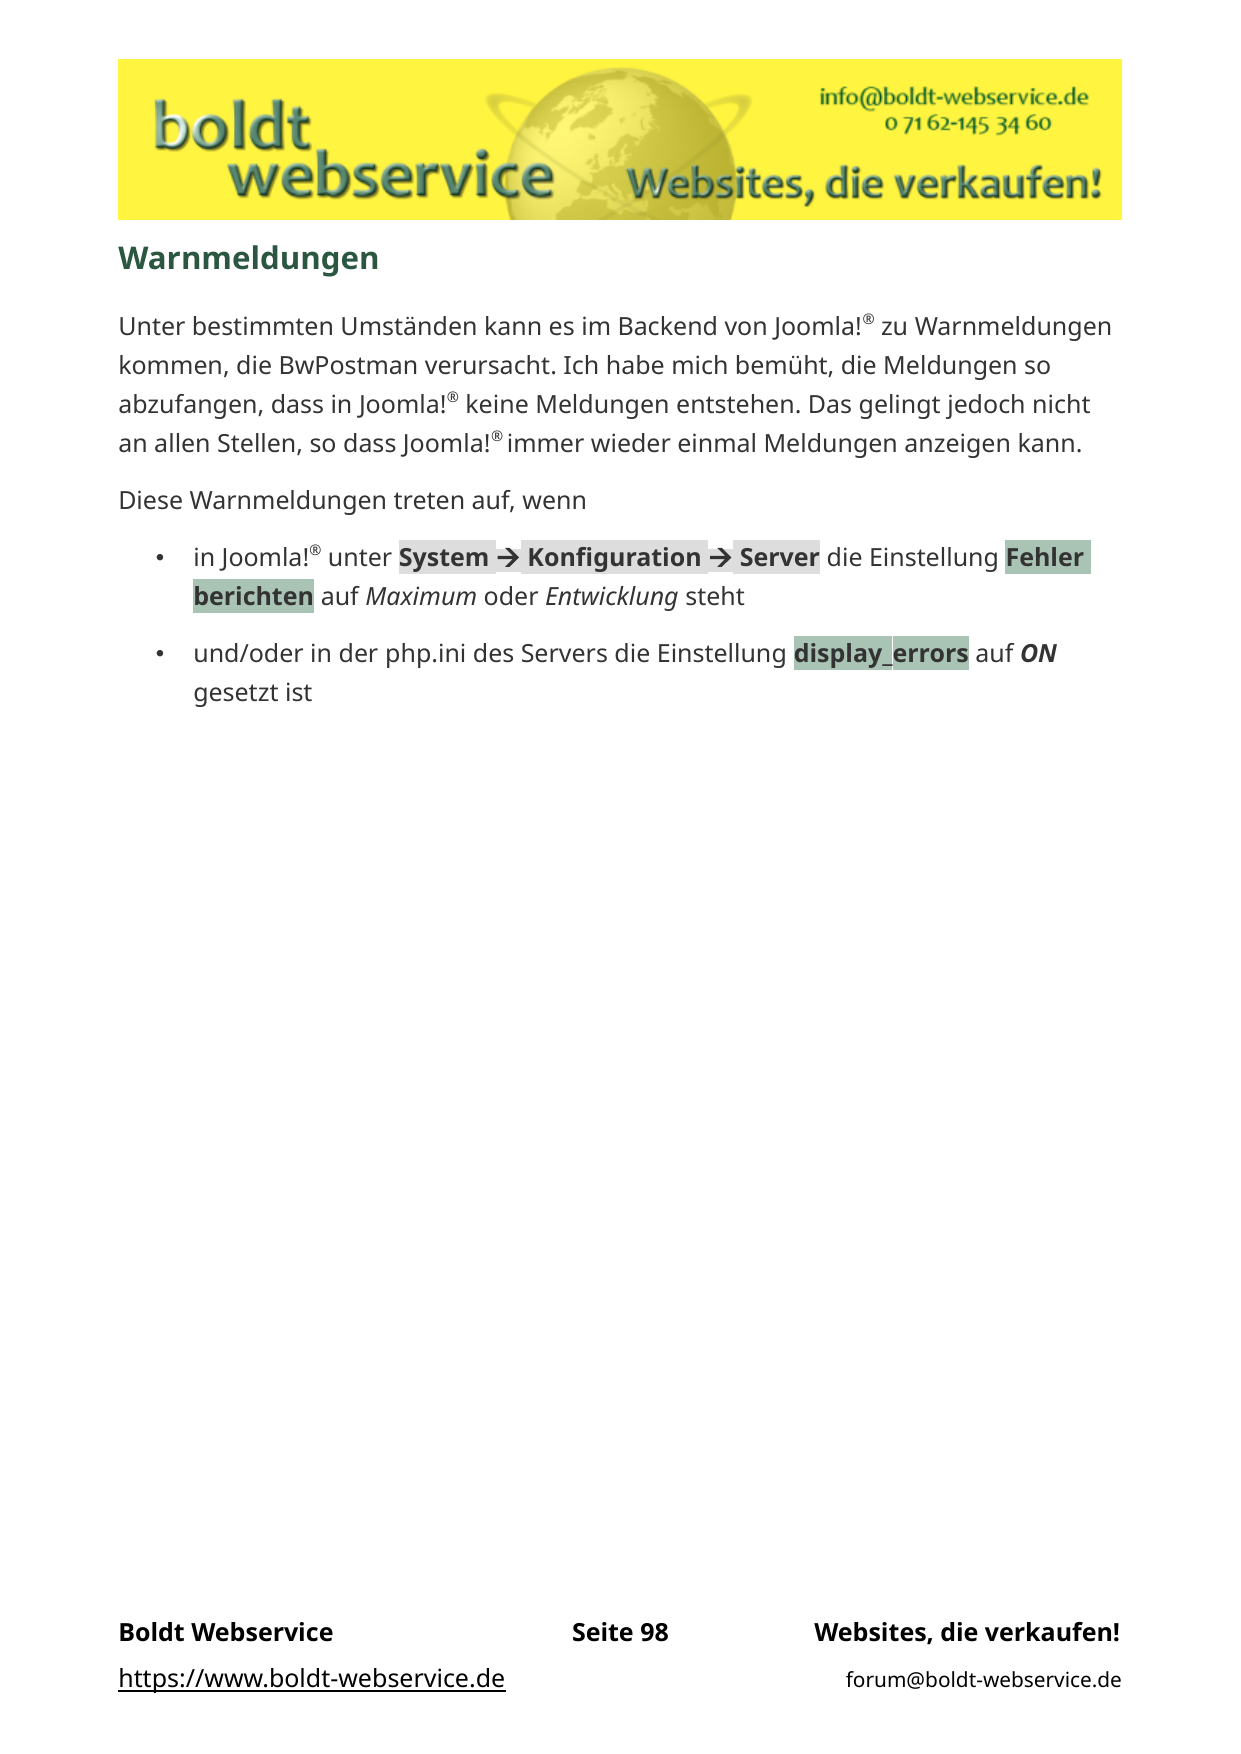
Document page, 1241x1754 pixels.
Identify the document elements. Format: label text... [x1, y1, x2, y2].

text Unter bestimmten Umständen kann es im Backend von Joomla!® zu Warnmeldungen kommen, die BwPostman verursacht. Ich habe mich bemüht, die Meldungen so abzufangen, dass in Joomla!® keine Meldungen entstehen. Das gelingt jedoch nicht an allen Stellen, so dass Joomla!® immer wieder einmal Meldungen anzeigen kann. [118, 308, 1122, 460]
subtitle Warnmeldungen [118, 236, 1122, 279]
picture [118, 59, 1123, 220]
list und/oder in der php.ini des Servers die Einstellung display_errors auf ON gesetzt ist [156, 636, 1122, 709]
list in Joomla!® unter System  Konfiguration  Server die Einstellung Fehler berichten auf Maximum oder Entwicklung steht [156, 539, 1122, 613]
text Diese Warnmeldungen treten auf, wenn [118, 483, 1122, 517]
